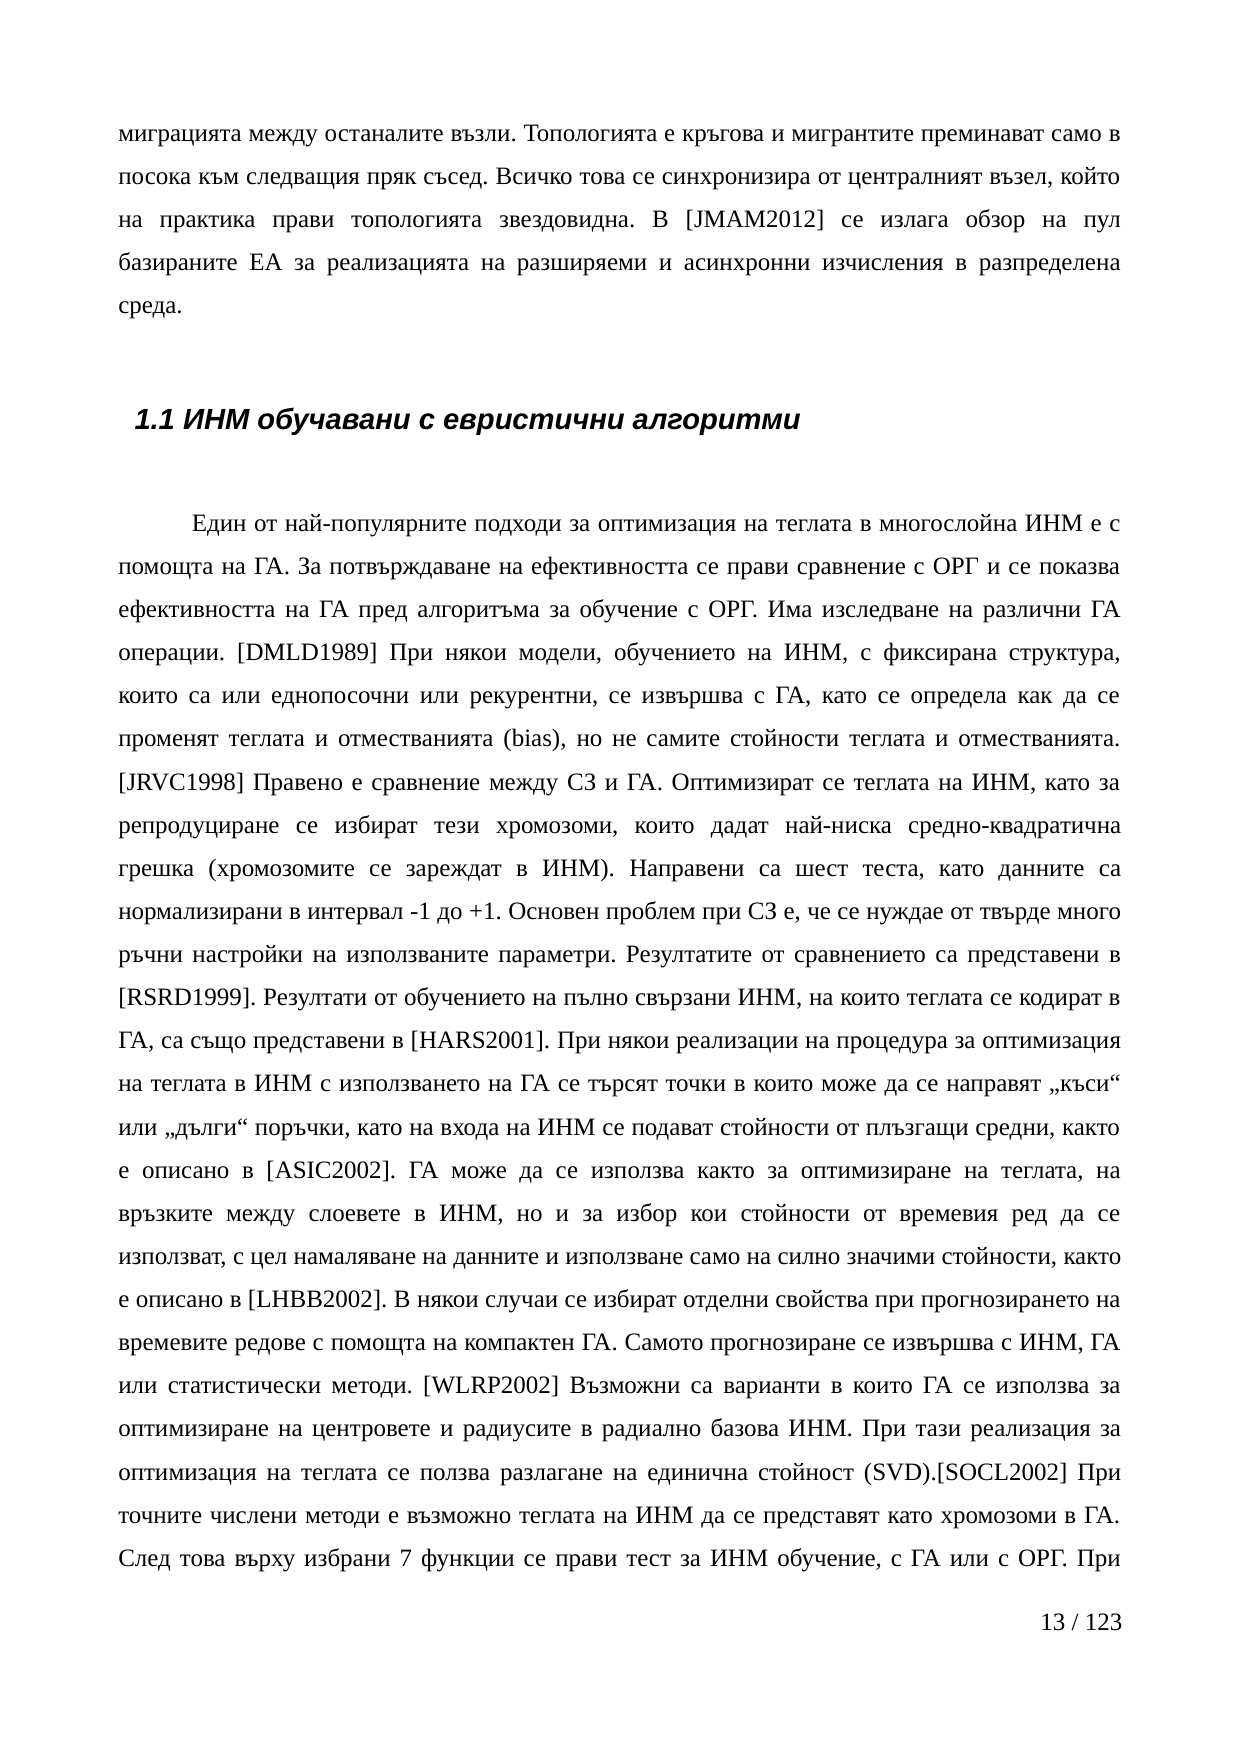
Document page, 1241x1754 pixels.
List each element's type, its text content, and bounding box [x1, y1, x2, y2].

text Един от най-популярните подходи за оптимизация на теглата в многослойна ИНМ е с помощта на ГА. За потвърждаване на ефективността се прави сравнение с ОРГ и се показва ефективността на ГА пред алгоритъма за обучение с ОРГ. Има изследване на различни ГА операции. [DMLD1989] При някои модели, обучението на ИНМ, с фиксирана структура, които са или еднопосочни или рекурентни, се извършва с ГА, като се определа как да се променят теглата и отместванията (bias), но не самите стойности теглата и отместванията.[JRVC1998] Правено е сравнение между СЗ и ГА. Оптимизират се теглата на ИНМ, като за репродуциране се избират тези хромозоми, които дадат най-ниска средно-квадратична грешка (хромозомите се зареждат в ИНМ). Направени са шест теста, като данните са нормализирани в интервал -1 до +1. Основен проблем при СЗ е, че се нуждае от твърде много ръчни настройки на използваните параметри. Резултатите от сравнението са представени в [RSRD1999]. Резултати от обучението на пълно свързани ИНМ, на които теглата се кодират в ГА, са също представени в [HARS2001]. При някои реализации на процедура за оптимизация на теглата в ИНМ с използването на ГА се търсят точки в които може да се направят „къси“ или „дълги“ поръчки, като на входа на ИНМ се подават стойности от плъзгащи средни, както е описано в [ASIC2002]. ГА може да се използва както за оптимизиране на теглата, на връзките между слоевете в ИНМ, но и за избор кои стойности от времевия ред да се използват, с цел намаляване на данните и използване само на силно значими стойности, както е описано в [LHBB2002]. В някои случаи се избират отделни свойства при прогнозирането на времевите редове с помощта на компактен ГА. Самото прогнозиране се извършва с ИНМ, ГА или статистически методи. [WLRP2002] Възможни са варианти в които ГА се използва за оптимизиране на центровете и радиусите в радиално базова ИНМ. При тази реализация за оптимизация на теглата се ползва разлагане на единична стойност (SVD).[SOCL2002] При точните числени методи е възможно теглата на ИНМ да се представят като хромозоми в ГА. След това върху избрани 7 функции се прави тест за ИНМ обучение, с ГА или с ОРГ. При [118, 508, 1122, 1572]
subtitle 1.1 ИНМ обучавани с евристични алгоритми [118, 402, 1122, 435]
text миграцията между останалите възли. Топологията е кръгова и мигрантите преминават само в посока към следващия пряк съсед. Всичко това се синхронизира от централният възел, който на практика прави топологията звездовидна. В [JMAM2012] се излага обзор на пул базираните ЕА за реализацията на разширяеми и асинхронни изчисления в разпределена среда. [118, 118, 1122, 319]
